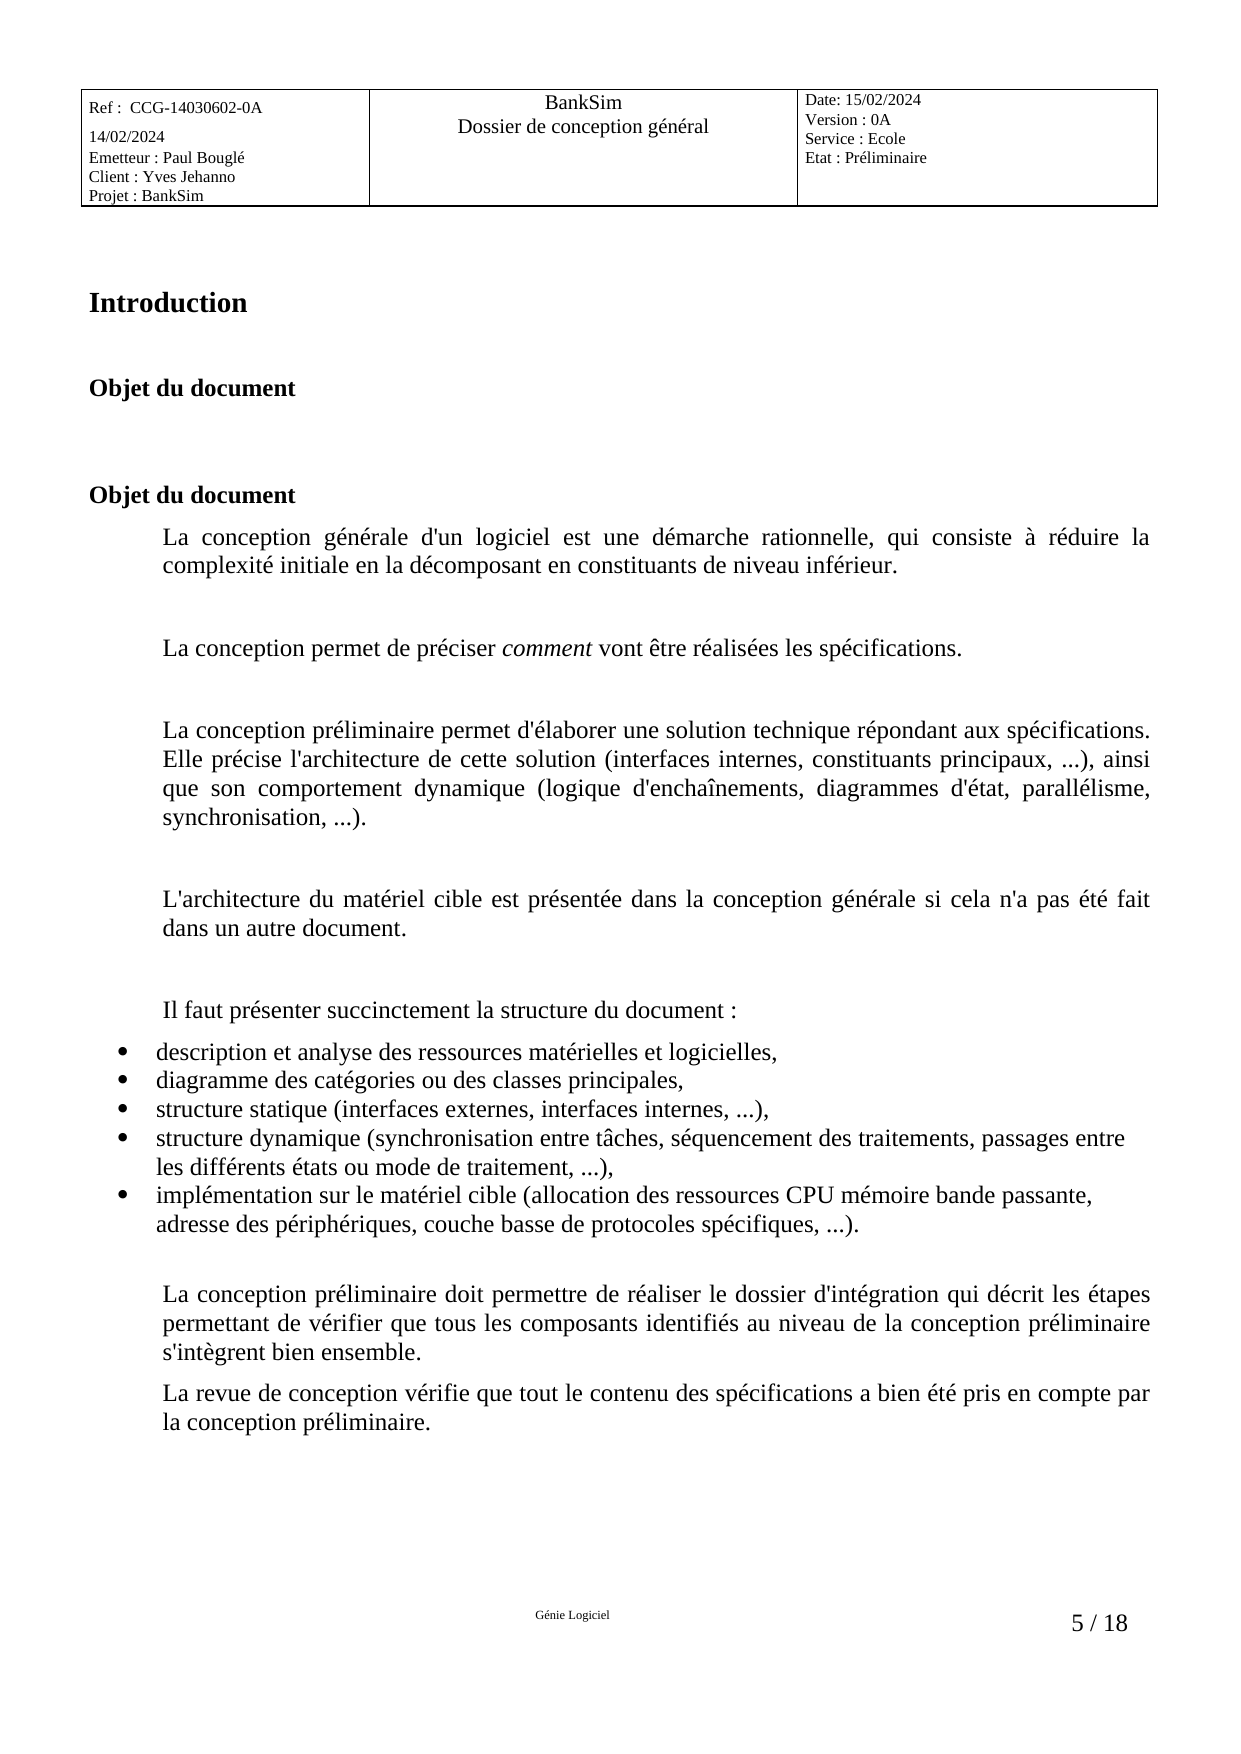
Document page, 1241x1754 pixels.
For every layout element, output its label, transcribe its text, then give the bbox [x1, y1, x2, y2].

text La revue de conception vérifie que tout le contenu des spécifications a bien été pris en compte par la conception préliminaire. [162, 1378, 1152, 1435]
list implémentation sur le matériel cible (allocation des ressources CPU mémoire bande passante, adresse des périphériques, couche basse de protocoles spécifiques, ...). [118, 1180, 1152, 1238]
text La conception permet de préciser comment vont être réalisées les spécifications. [162, 633, 1152, 662]
subtitle Introduction [89, 286, 1152, 319]
subtitle Objet du document [89, 373, 1152, 402]
list description et analyse des ressources matérielles et logicielles, [118, 1037, 1152, 1065]
text La conception préliminaire permet d'élaborer une solution technique répondant aux spécifications. Elle précise l'architecture de cette solution (interfaces internes, constituants principaux, ...), ainsi que son comportement dynamique (logique d'enchaînements, diagrammes d'état, parallélisme, synchronisation, ...). [162, 715, 1152, 830]
subtitle Objet du document [89, 480, 1152, 509]
list structure dynamique (synchronisation entre tâches, séquencement des traitements, passages entre les différents états ou mode de traitement, ...), [118, 1123, 1152, 1180]
text L'architecture du matériel cible est présentée dans la conception générale si cela n'a pas été fait dans un autre document. [162, 884, 1152, 942]
list structure statique (interfaces externes, interfaces internes, ...), [118, 1094, 1152, 1123]
text La conception préliminaire doit permettre de réaliser le dossier d'intégration qui décrit les étapes permettant de vérifier que tous les composants identifiés au niveau de la conception préliminaire s'intègrent bien ensemble. [162, 1279, 1152, 1365]
text La conception générale d'un logiciel est une démarche rationnelle, qui consiste à réduire la complexité initiale en la décomposant en constituants de niveau inférieur. [162, 522, 1152, 579]
list diagramme des catégories ou des classes principales, [118, 1065, 1152, 1094]
text Il faut présenter succinctement la structure du document : [162, 995, 1152, 1024]
